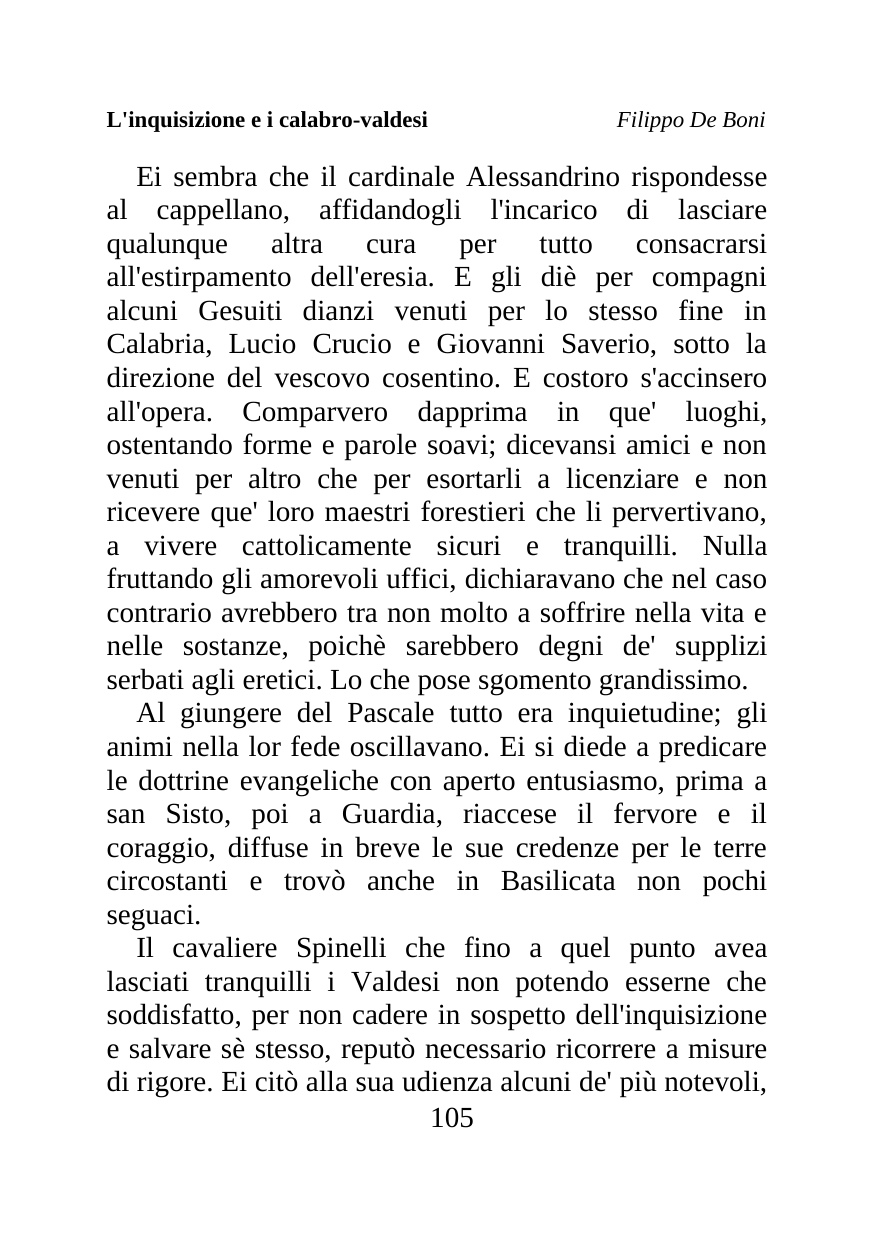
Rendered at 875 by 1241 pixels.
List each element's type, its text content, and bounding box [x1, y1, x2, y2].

text Il cavaliere Spinelli che fino a quel punto avea lasciati tranquilli i Valdesi non potendo esserne che soddisfatto, per non cadere in sospetto dell'inquisizione e salvare sè stesso, reputò necessario ricorrere a misure di rigore. Ei citò alla sua udienza alcuni de' più notevoli, [106, 930, 768, 1098]
text Ei sembra che il cardinale Alessandrino rispondesse al cappellano, affidandogli l'incarico di lasciare qualunque altra cura per tutto consacrarsi all'estirpamento dell'eresia. E gli diè per compagni alcuni Gesuiti dianzi venuti per lo stesso fine in Calabria, Lucio Crucio e Giovanni Saverio, sotto la direzione del vescovo cosentino. E costoro s'accinsero all'opera. Comparvero dapprima in que' luoghi, ostentando forme e parole soavi; dicevansi amici e non venuti per altro che per esortarli a licenziare e non ricevere que' loro maestri forestieri che li pervertivano, a vivere cattolicamente sicuri e tranquilli. Nulla fruttando gli amorevoli uffici, dichiaravano che nel caso contrario avrebbero tra non molto a soffrire nella vita e nelle sostanze, poichè sarebbero degni de' supplizi serbati agli eretici. Lo che pose sgomento grandissimo. [106, 159, 768, 696]
text Al giungere del Pascale tutto era inquietudine; gli animi nella lor fede oscillavano. Ei si diede a predicare le dottrine evangeliche con aperto entusiasmo, prima a san Sisto, poi a Guardia, riaccese il fervore e il coraggio, diffuse in breve le sue credenze per le terre circostanti e trovò anche in Basilicata non pochi seguaci. [106, 696, 768, 930]
